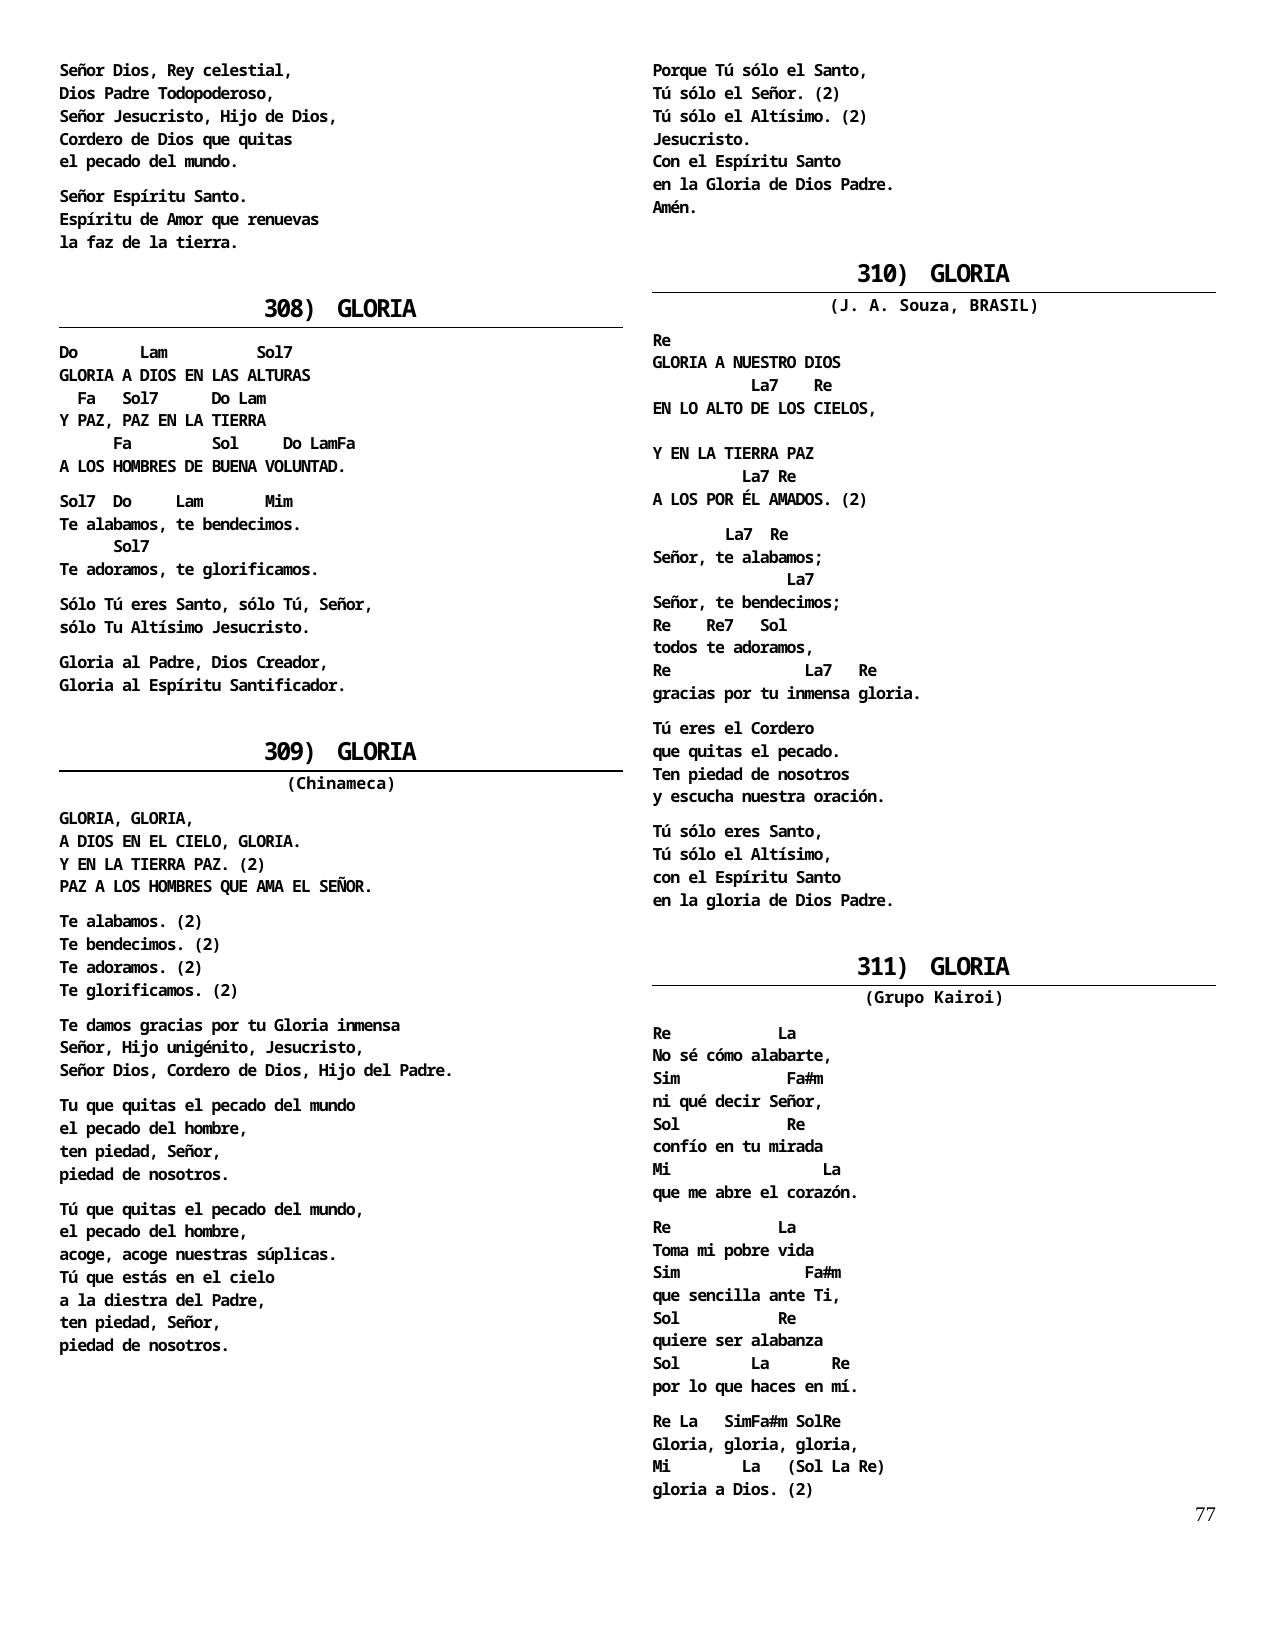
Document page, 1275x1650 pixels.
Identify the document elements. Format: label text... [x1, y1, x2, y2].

text Re La No sé cómo alabarte, Sim Fa#m ni qué decir Señor, Sol Re confío en tu mirada Mi La que me abre el corazón. [652, 1021, 1216, 1203]
text (J. A. Souza, BRASIL) [652, 293, 1216, 316]
text Señor Espíritu Santo. Espíritu de Amor que renuevas la faz de la tierra. [59, 185, 623, 253]
text (Chinameca) [59, 772, 623, 794]
text Tú sólo eres Santo, Tú sólo el Altísimo, con el Espíritu Santo en la gloria de Dios Padre. [652, 820, 1216, 911]
subtitle Gloria [652, 256, 1216, 292]
text Re GLORIA A NUESTRO DIOS La7 Re EN LO ALTO DE LOS CIELOS, Y EN LA TIERRA PAZ La7 Re A LOS POR ÉL AMADOS. (2) [652, 328, 1216, 510]
text GLORIA, GLORIA, A DIOS EN EL CIELO, GLORIA. Y EN LA TIERRA PAZ. (2) PAZ A LOS HOMBRES QUE AMA EL SEÑOR. [59, 807, 623, 898]
text Re La SimFa#m SolRe Gloria, gloria, gloria, Mi La (Sol La Re) gloria a Dios. (2) [652, 1410, 1216, 1501]
subtitle Gloria [59, 291, 623, 327]
text Tú eres el Cordero que quitas el pecado. Ten piedad de nosotros y escucha nuestra oración. [652, 717, 1216, 808]
text Do Lam Sol7 GLORIA A DIOS EN LAS ALTURAS Fa Sol7 Do Lam Y PAZ, PAZ EN LA TIERRA Fa Sol Do LamFa A LOS HOMBRES DE BUENA VOLUNTAD. [59, 341, 623, 477]
text La7 Re Señor, te alabamos; La7 Señor, te bendecimos; Re Re7 Sol todos te adoramos, Re La7 Re gracias por tu inmensa gloria. [652, 523, 1216, 704]
text Sol7 Do Lam Mim Te alabamos, te bendecimos. Sol7 Te adoramos, te glorificamos. [59, 490, 623, 581]
text Porque Tú sólo el Santo, Tú sólo el Señor. (2) Tú sólo el Altísimo. (2) Jesucristo. Con el Espíritu Santo en la Gloria de Dios Padre. Amén. [652, 59, 1216, 218]
text Gloria al Padre, Dios Creador, Gloria al Espíritu Santificador. [59, 651, 623, 696]
text Tu que quitas el pecado del mundo el pecado del hombre, ten piedad, Señor, piedad de nosotros. [59, 1094, 623, 1185]
subtitle Gloria [652, 948, 1216, 985]
text Señor Dios, Rey celestial, Dios Padre Todopoderoso, Señor Jesucristo, Hijo de Dios, Cordero de Dios que quitas el pecado del mundo. [59, 59, 623, 173]
text Te alabamos. (2) Te bendecimos. (2) Te adoramos. (2) Te glorificamos. (2) [59, 910, 623, 1001]
text Tú que quitas el pecado del mundo, el pecado del hombre, acoge, acoge nuestras súplicas. Tú que estás en el cielo a la diestra del Padre, ten piedad, Señor, piedad de nosotros. [59, 1197, 623, 1356]
text Sólo Tú eres Santo, sólo Tú, Señor, sólo Tu Altísimo Jesucristo. [59, 593, 623, 638]
subtitle Gloria [59, 734, 623, 770]
text Re La Toma mi pobre vida Sim Fa#m que sencilla ante Ti, Sol Re quiere ser alabanza Sol La Re por lo que haces en mí. [652, 1216, 1216, 1397]
text Te damos gracias por tu Gloria inmensa Señor, Hijo unigénito, Jesucristo, Señor Dios, Cordero de Dios, Hijo del Padre. [59, 1013, 623, 1082]
text (Grupo Kairoi) [652, 986, 1216, 1009]
